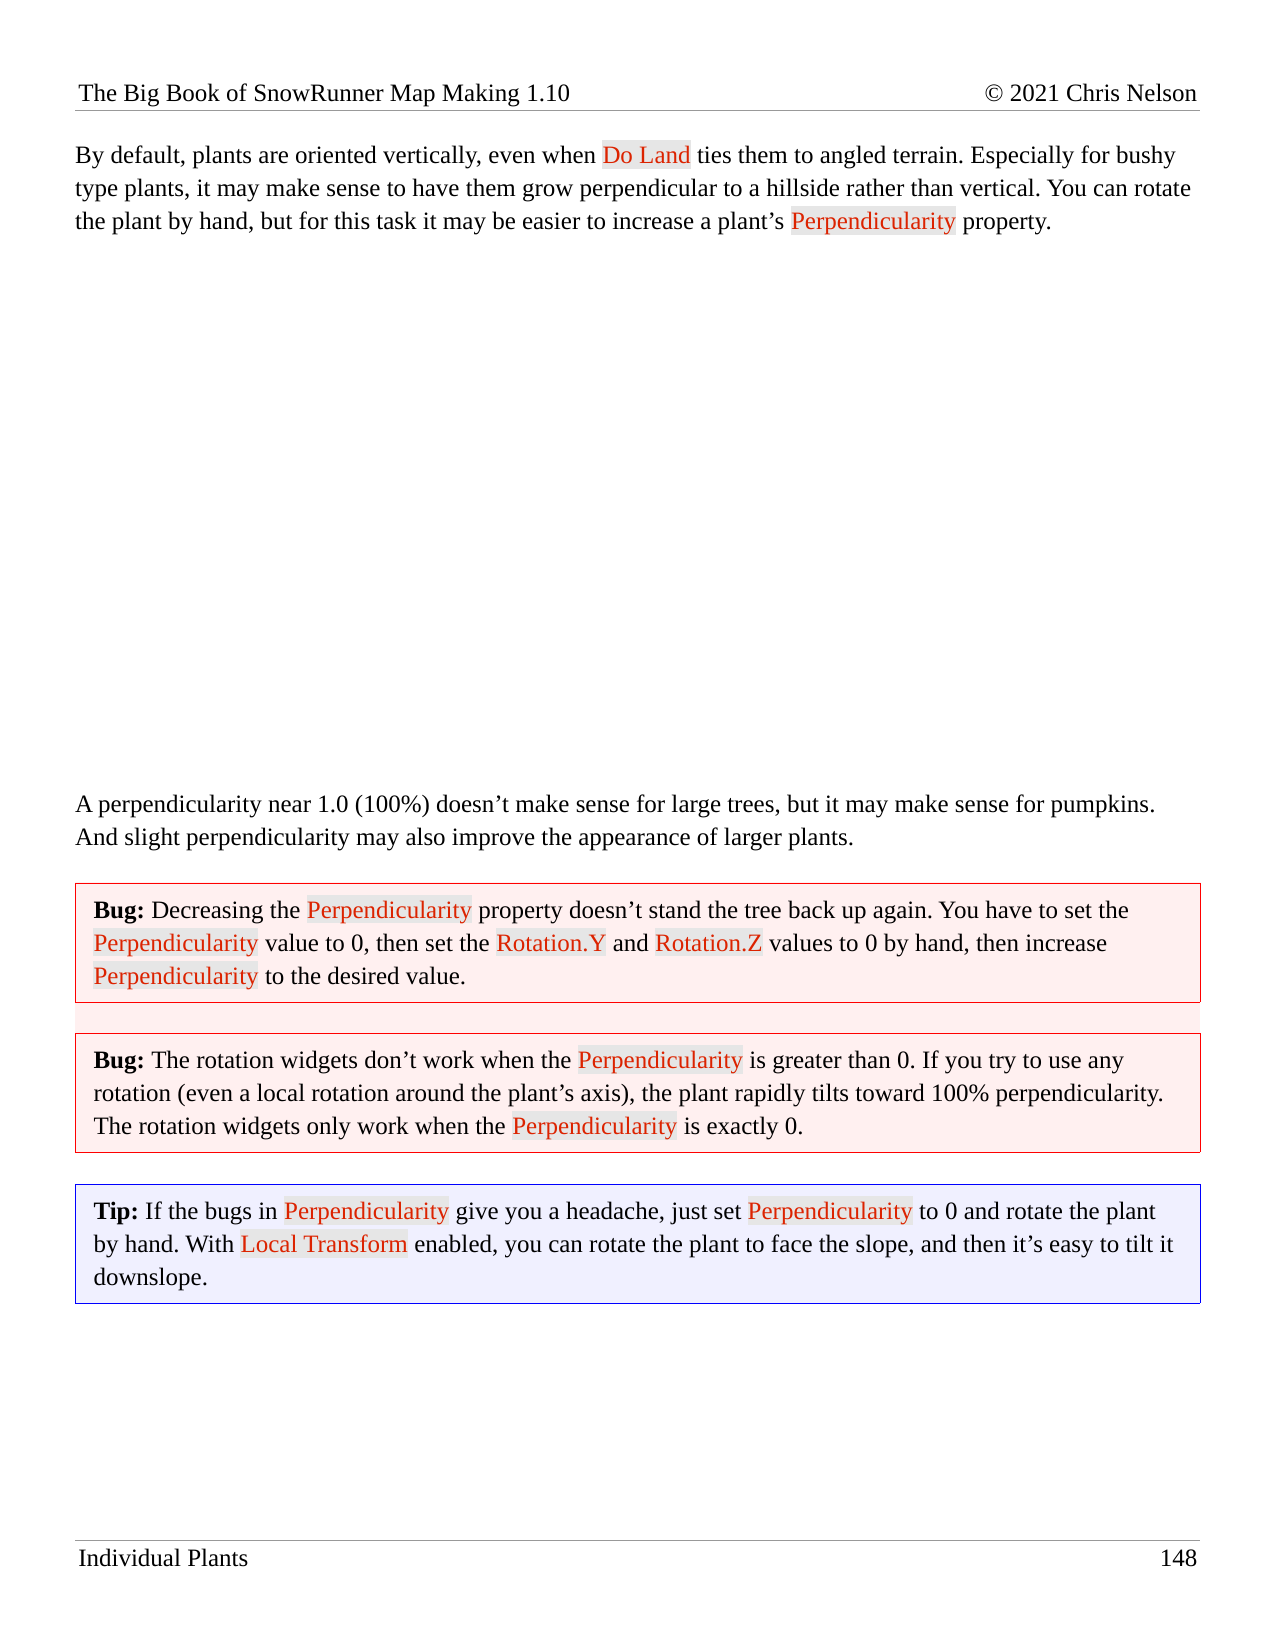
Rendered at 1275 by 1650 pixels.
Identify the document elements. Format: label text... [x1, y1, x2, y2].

text A perpendicularity near 1.0 (100%) doesn’t make sense for large trees, but it may make sense for pumpkins. And slight perpendicularity may also improve the appearance of larger plants. [75, 789, 1200, 851]
list Decreasing the Perpendicularity property doesn’t stand the tree back up again. You have to set the Perpendicularity value to 0, then set the Rotation.Y and Rotation.Z values to 0 by hand, then increase Perpendicularity to the desired value. [76, 884, 1200, 1002]
text By default, plants are oriented vertically, even when Do Land ties them to angled terrain. Especially for bushy type plants, it may make sense to have them grow perpendicular to a hillside rather than vertical. You can rotate the plant by hand, but for this task it may be easier to increase a plant’s Perpendicularity property. [75, 140, 1200, 235]
list If the bugs in Perpendicularity give you a headache, just set Perpendicularity to 0 and rotate the plant by hand. With Local Transform enabled, you can rotate the plant to face the slope, and then it’s easy to tilt it downslope. [76, 1185, 1200, 1303]
list The rotation widgets don’t work when the Perpendicularity is greater than 0. If you try to use any rotation (even a local rotation around the plant’s axis), the plant rapidly tilts toward 100% perpendicularity. The rotation widgets only work when the Perpendicularity is exactly 0. [76, 1034, 1200, 1152]
